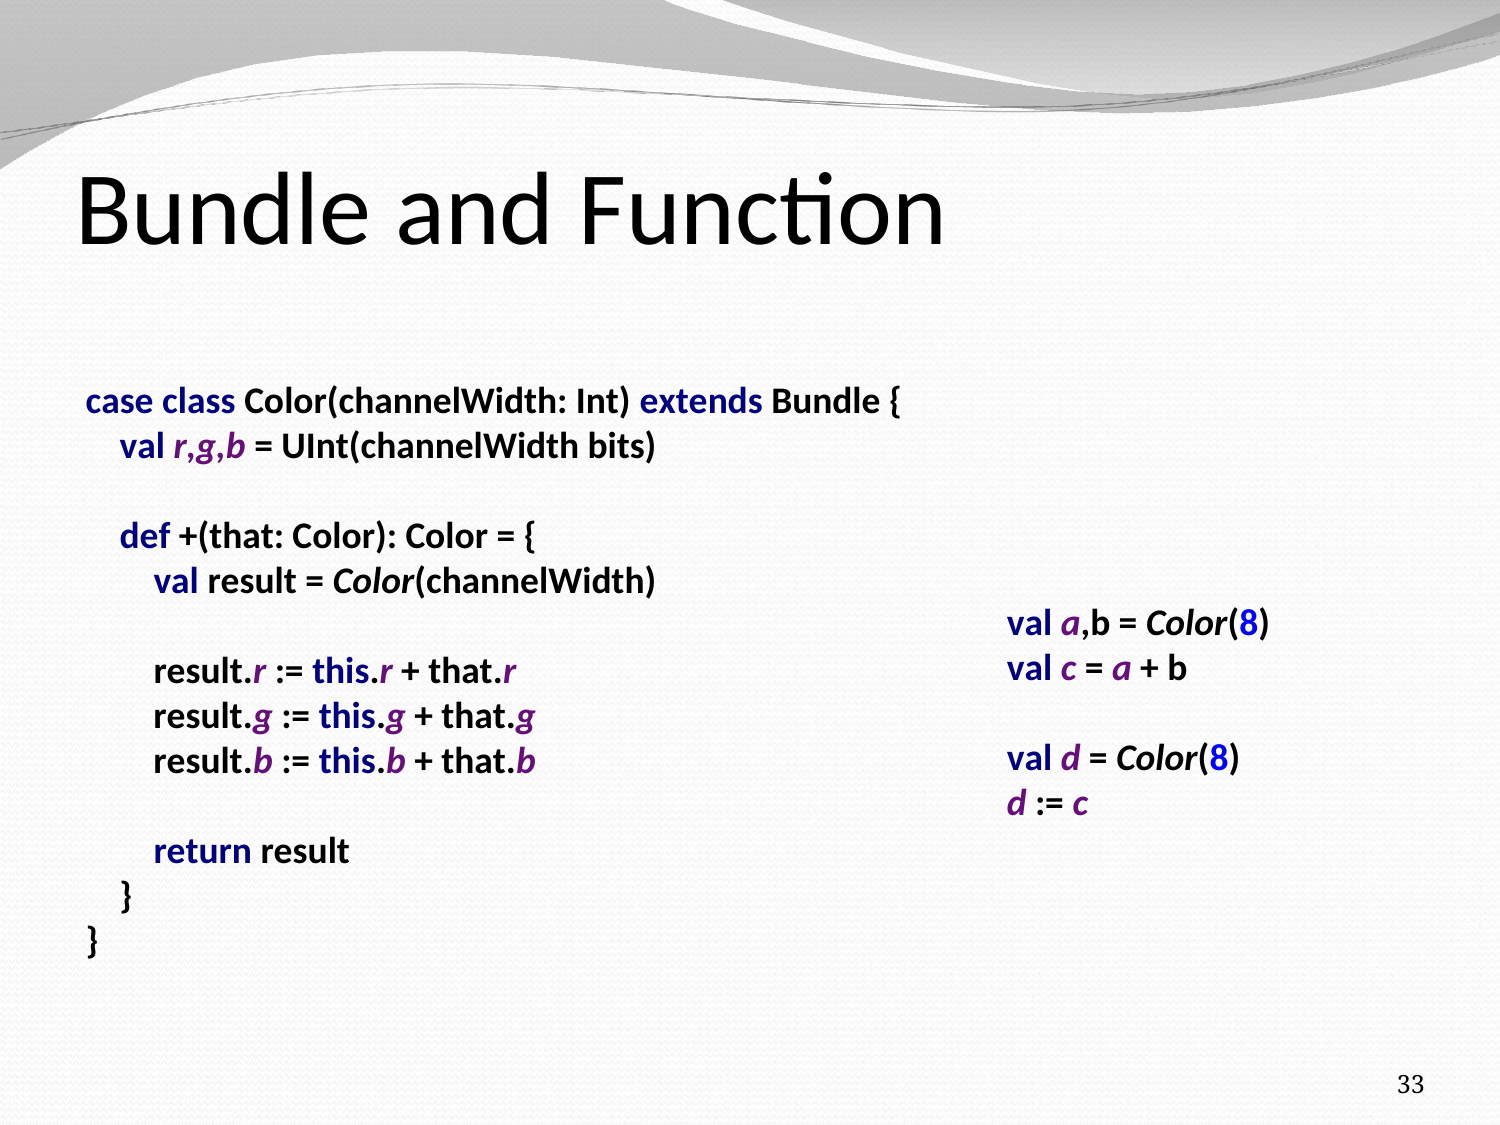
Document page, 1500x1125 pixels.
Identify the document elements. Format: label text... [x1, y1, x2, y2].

title Bundle and Function [75, 78, 1426, 266]
text_box [1299, 1042, 1426, 1103]
picture [0, 0, 1500, 1125]
text_box case class Color(channelWidth: Int) extends Bundle { val r,g,b = UInt(channelWidth bits) def +(that: Color): Color = { val result = Color(channelWidth) result.r := this.r + that.r result.g := this.g + that.g result.b := this.b + that.b return result } } [70, 368, 918, 969]
text_box val a,b = Color(8) val c = a + b val d = Color(8) d := c [992, 590, 1285, 831]
